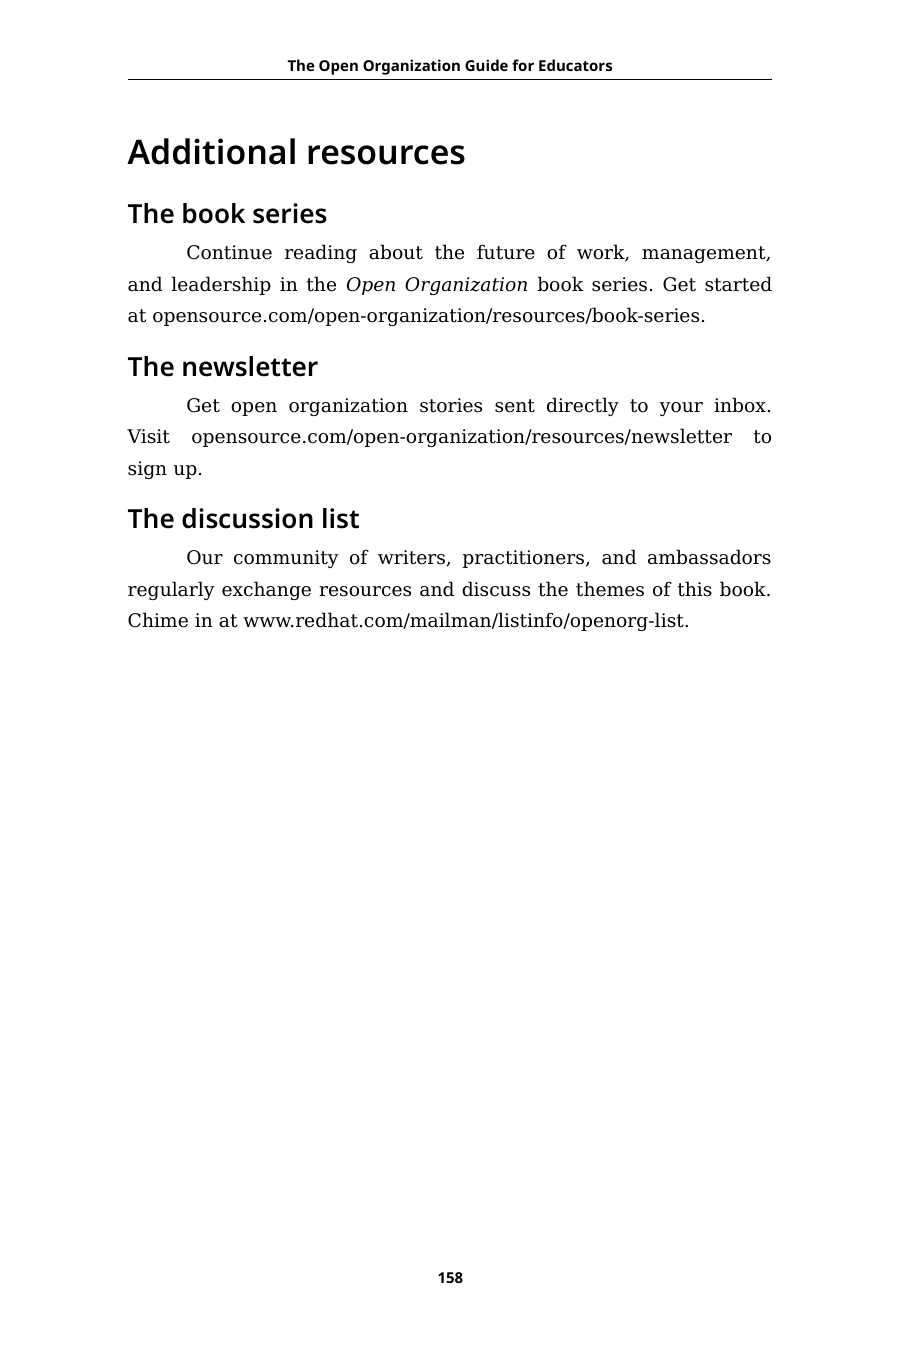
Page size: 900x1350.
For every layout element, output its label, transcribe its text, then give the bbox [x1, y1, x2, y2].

subtitle The book series [127, 199, 772, 230]
text Get open organization stories sent directly to your inbox. Visit opensource.com/open-organization/resources/newsletter to sign up. [127, 394, 772, 480]
text Continue reading about the future of work, management, and leadership in the Open Organization book series. Get started at opensource.com/open-organization/resources/book-series. [127, 242, 772, 327]
subtitle Additional resources [127, 133, 772, 172]
subtitle The newsletter [127, 352, 772, 382]
text Our community of writers, practitioners, and ambassadors regularly exchange resources and discuss the themes of this book. Chime in at www.redhat.com/mailman/listinfo/openorg-list. [127, 547, 772, 632]
subtitle The discussion list [127, 504, 772, 534]
